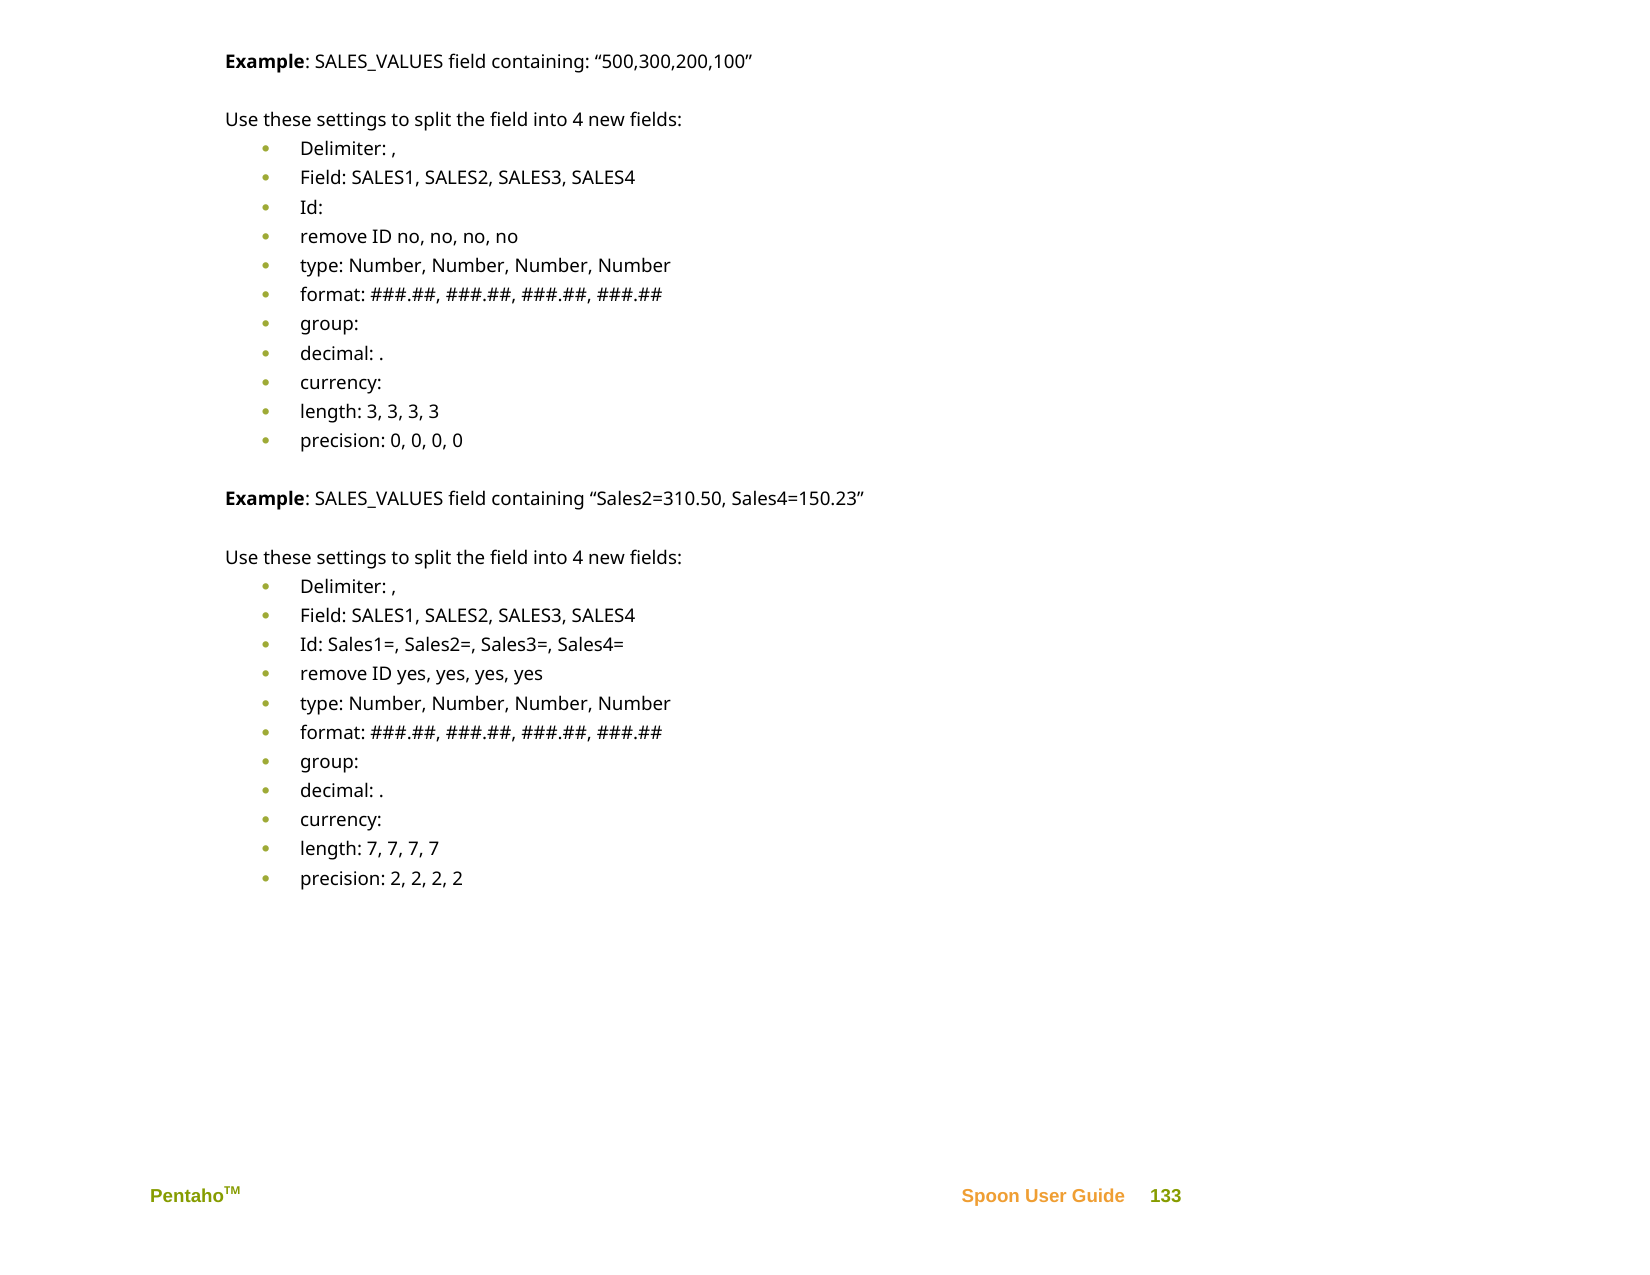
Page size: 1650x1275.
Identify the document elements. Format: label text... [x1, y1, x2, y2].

list precision: 2, 2, 2, 2 [262, 862, 1500, 891]
list type: Number, Number, Number, Number [262, 687, 1500, 716]
list type: Number, Number, Number, Number [262, 249, 1500, 278]
list length: 3, 3, 3, 3 [262, 395, 1500, 424]
list Id: Sales1=, Sales2=, Sales3=, Sales4= [262, 628, 1500, 657]
list decimal: . [262, 774, 1500, 803]
list length: 7, 7, 7, 7 [262, 832, 1500, 862]
list group: [262, 745, 1500, 774]
list format: ###.##, ###.##, ###.##, ###.## [262, 716, 1500, 745]
list Delimiter: , [262, 132, 1500, 162]
list remove ID yes, yes, yes, yes [262, 657, 1500, 687]
list Id: [262, 191, 1500, 220]
list Field: SALES1, SALES2, SALES3, SALES4 [262, 599, 1500, 628]
list group: [262, 307, 1500, 337]
list currency: [262, 366, 1500, 395]
list remove ID no, no, no, no [262, 220, 1500, 249]
list Delimiter: , [262, 570, 1500, 599]
list decimal: . [262, 337, 1500, 366]
list currency: [262, 803, 1500, 832]
list precision: 0, 0, 0, 0 [262, 424, 1500, 453]
text Example: SALES_VALUES field containing: “500,300,200,100” [225, 45, 1500, 74]
text Example: SALES_VALUES field containing “Sales2=310.50, Sales4=150.23” [225, 482, 1500, 512]
list format: ###.##, ###.##, ###.##, ###.## [262, 278, 1500, 307]
text Use these settings to split the field into 4 new fields: [225, 103, 1500, 132]
text Use these settings to split the field into 4 new fields: [225, 541, 1500, 570]
list Field: SALES1, SALES2, SALES3, SALES4 [262, 162, 1500, 191]
